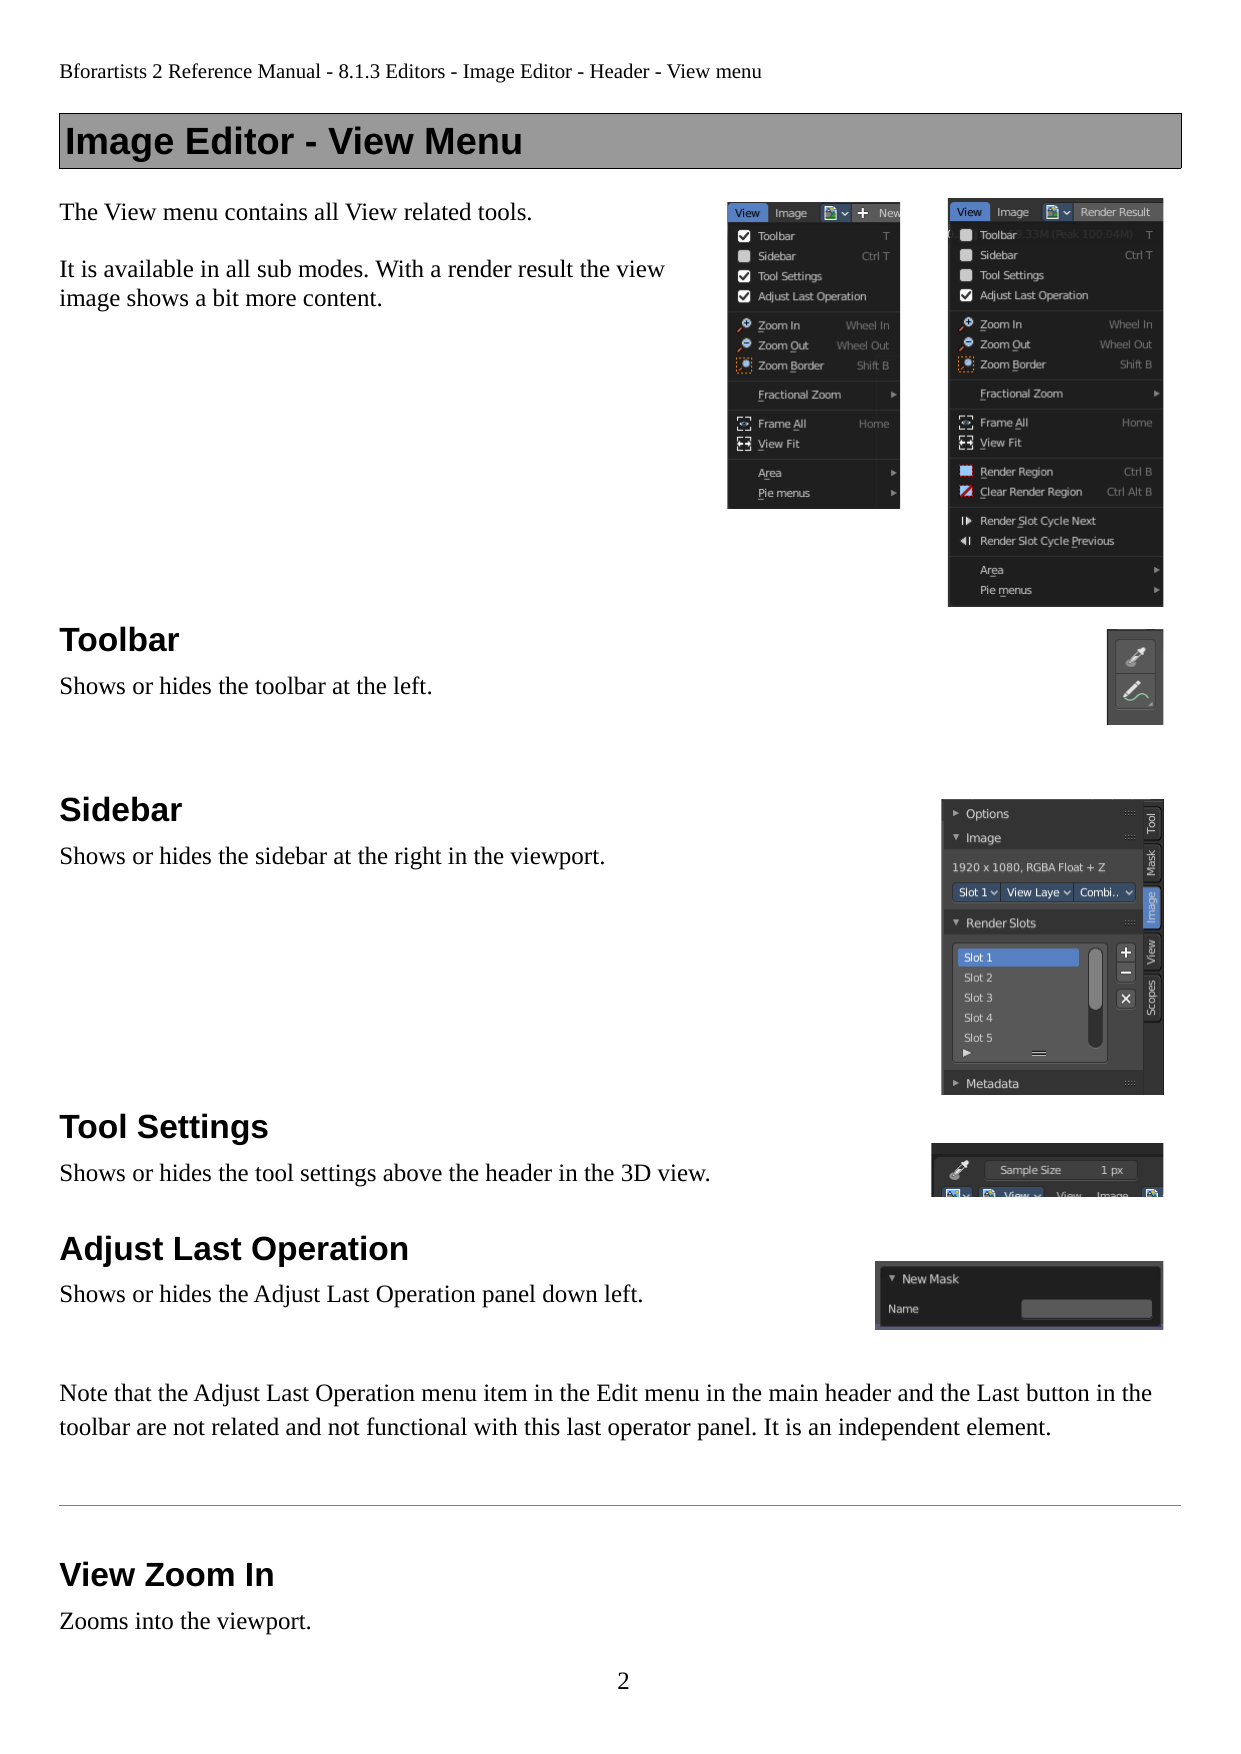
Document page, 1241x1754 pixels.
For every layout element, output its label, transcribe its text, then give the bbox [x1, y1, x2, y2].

picture [727, 202, 901, 509]
picture [931, 1143, 1164, 1197]
subtitle Adjust Last Operation [59, 1228, 1181, 1267]
text Zooms into the viewport. [59, 1606, 1181, 1635]
text The View menu contains all View related tools. [59, 197, 947, 225]
picture [1106, 629, 1164, 725]
subtitle View Zoom In [59, 1555, 1181, 1594]
subtitle Sidebar [59, 790, 1181, 829]
text Shows or hides the sidebar at the right in the viewport. [59, 841, 941, 870]
text Shows or hides the tool settings above the header in the 3D view. [59, 1158, 931, 1187]
text Shows or hides the toolbar at the left. [59, 671, 1106, 700]
picture [941, 799, 1164, 1095]
picture [947, 197, 1164, 607]
text It is available in all sub modes. With a render result the view image shows a bit more content. [59, 225, 727, 312]
text Note that the Adjust Last Operation menu item in the Edit menu in the main header and the Last button in the toolbar are not related and not functional with this last operator panel. It is an independent element. [59, 1378, 1181, 1441]
text Shows or hides the Adjust Last Operation panel down left. [59, 1279, 875, 1308]
text [901, 225, 947, 312]
table_header Image Editor - View Menu [60, 114, 1181, 168]
subtitle Toolbar [59, 620, 1181, 659]
subtitle Tool Settings [59, 1107, 1181, 1146]
picture [875, 1261, 1164, 1330]
